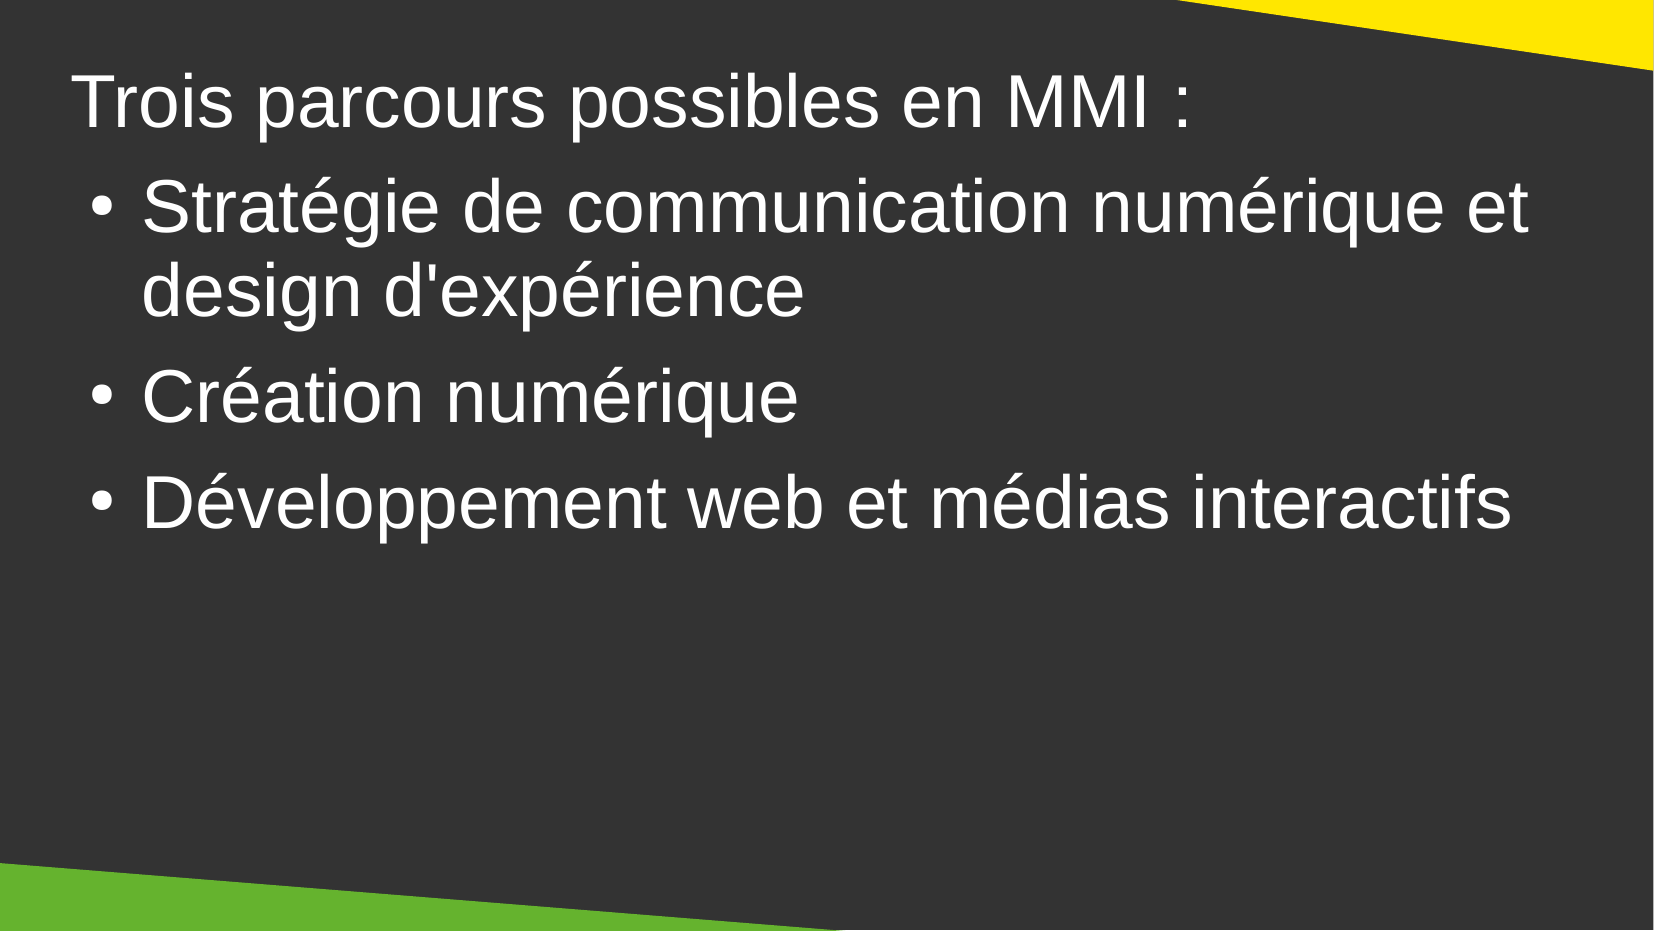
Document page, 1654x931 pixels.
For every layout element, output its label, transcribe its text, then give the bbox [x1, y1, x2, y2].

text_box [1176, 0, 1654, 71]
list Trois parcours possibles en MMI : Stratégie de communication numérique et design d'expérience Création numérique Développement web et médias interactifs [70, 59, 1595, 827]
text_box [0, 863, 846, 931]
